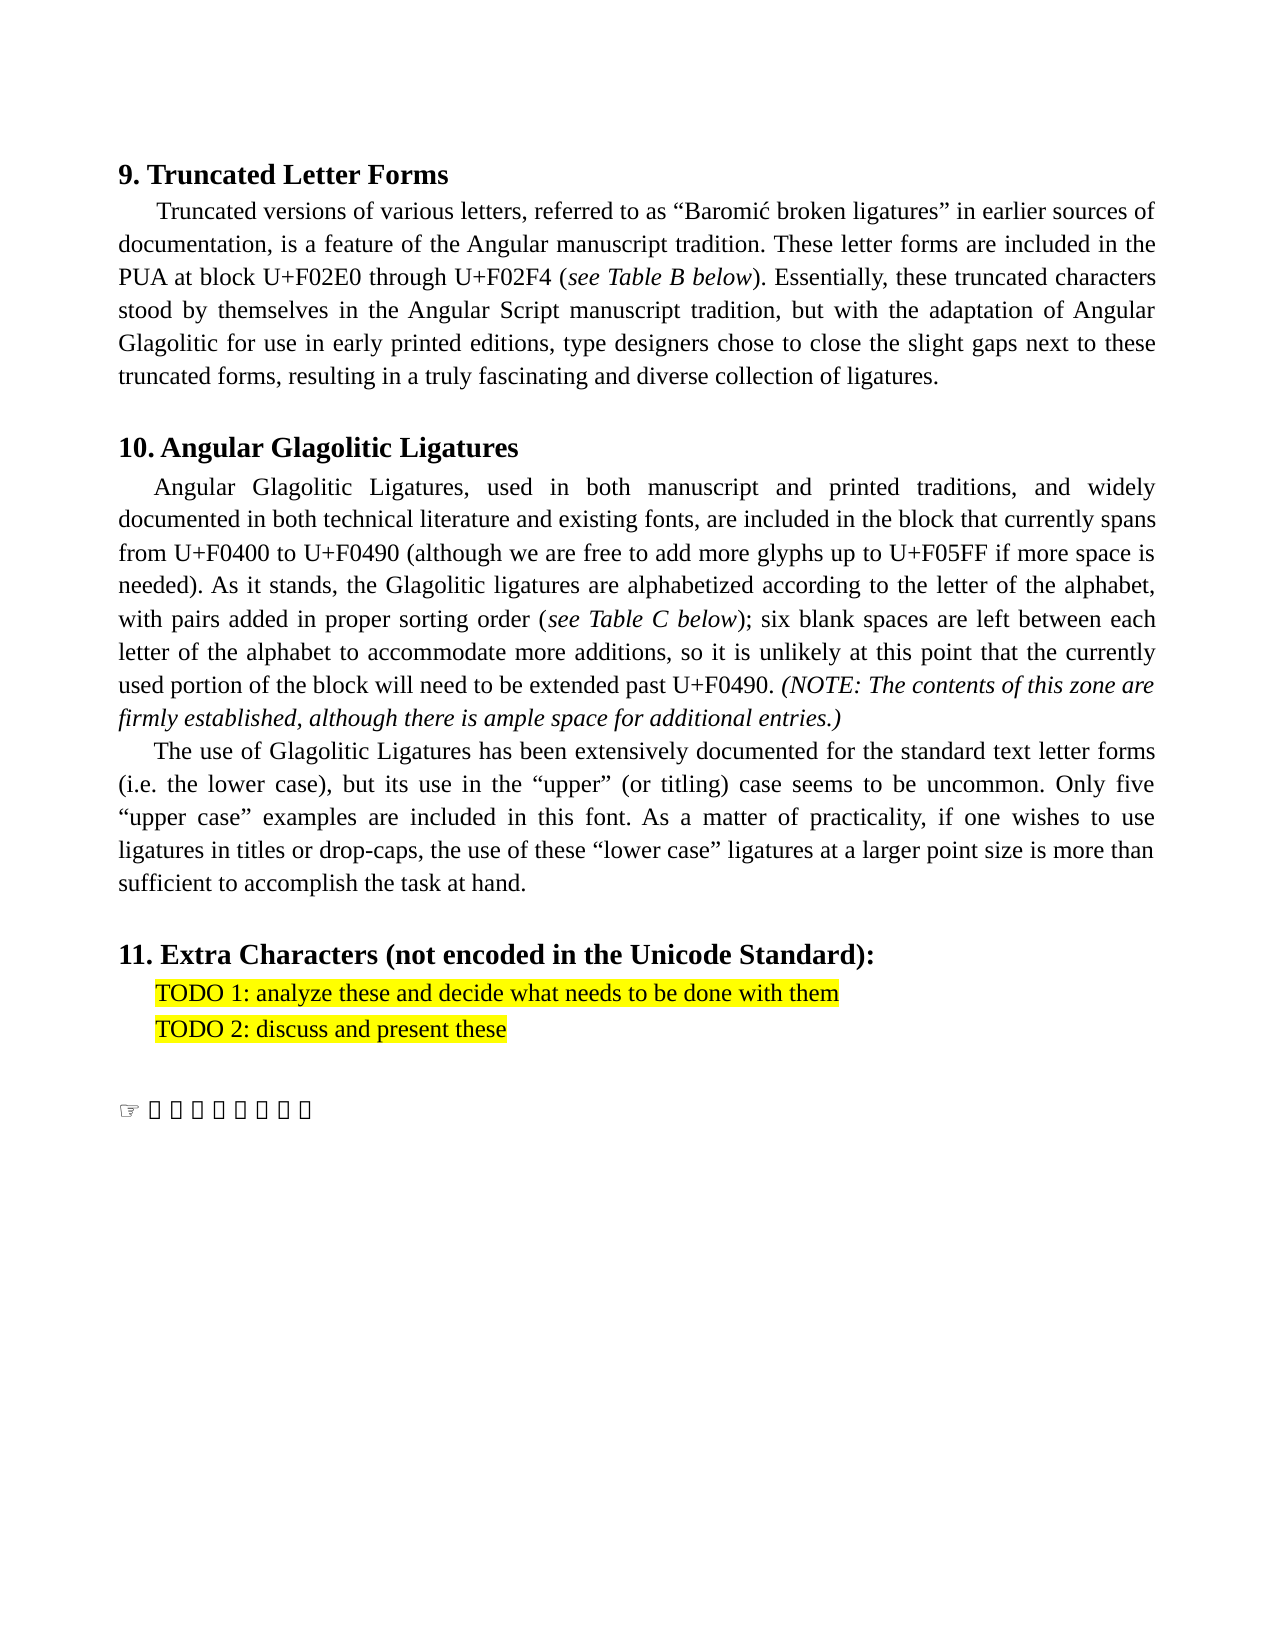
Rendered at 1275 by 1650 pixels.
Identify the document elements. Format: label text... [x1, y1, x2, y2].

text The use of Glagolitic Ligatures has been extensively documented for the standard text letter forms (i.e. the lower case), but its use in the “upper” (or titling) case seems to be uncommon. Only five “upper case” examples are included in this font. As a matter of practicality, if one wishes to use ligatures in titles or drop-caps, the use of these “lower case” ligatures at a larger point size is more than sufficient to accomplish the task at hand. [118, 736, 1157, 897]
text ☞ 󰄴 󰄵 󰄶 󰄷 󰄸 󰄹 󰄺 󰄻 [118, 1093, 1157, 1127]
text 11. Extra Characters (not encoded in the Unicode Standard): [118, 937, 1157, 970]
text Truncated versions of various letters, referred to as “Baromić broken ligatures” in earlier sources of documentation, is a feature of the Angular manuscript tradition. These letter forms are included in the PUA at block U+F02E0 through U+F02F4 (see Table B below). Essentially, these truncated characters stood by themselves in the Angular Script manuscript tradition, but with the adaptation of Angular Glagolitic for use in early printed editions, type designers chose to close the slight gaps next to these truncated forms, resulting in a truly fascinating and diverse collection of ligatures. [118, 196, 1157, 390]
text 9. Truncated Letter Forms [118, 157, 1157, 191]
text TODO 2: discuss and present these [118, 1014, 1157, 1043]
text TODO 1: analyze these and decide what needs to be done with them [118, 978, 1157, 1007]
text Angular Glagolitic Ligatures, used in both manuscript and printed traditions, and widely documented in both technical literature and existing fonts, are included in the block that currently spans from U+F0400 to U+F0490 (although we are free to add more glyphs up to U+F05FF if more space is needed). As it stands, the Glagolitic ligatures are alphabetized according to the letter of the alphabet, with pairs added in proper sorting order (see Table C below); six blank spaces are left between each letter of the alphabet to accommodate more additions, so it is unlikely at this point that the currently used portion of the block will need to be extended past U+F0490. (NOTE: The contents of this zone are firmly established, although there is ample space for additional entries.) [118, 472, 1157, 731]
text 10. Angular Glagolitic Ligatures [118, 430, 1157, 463]
